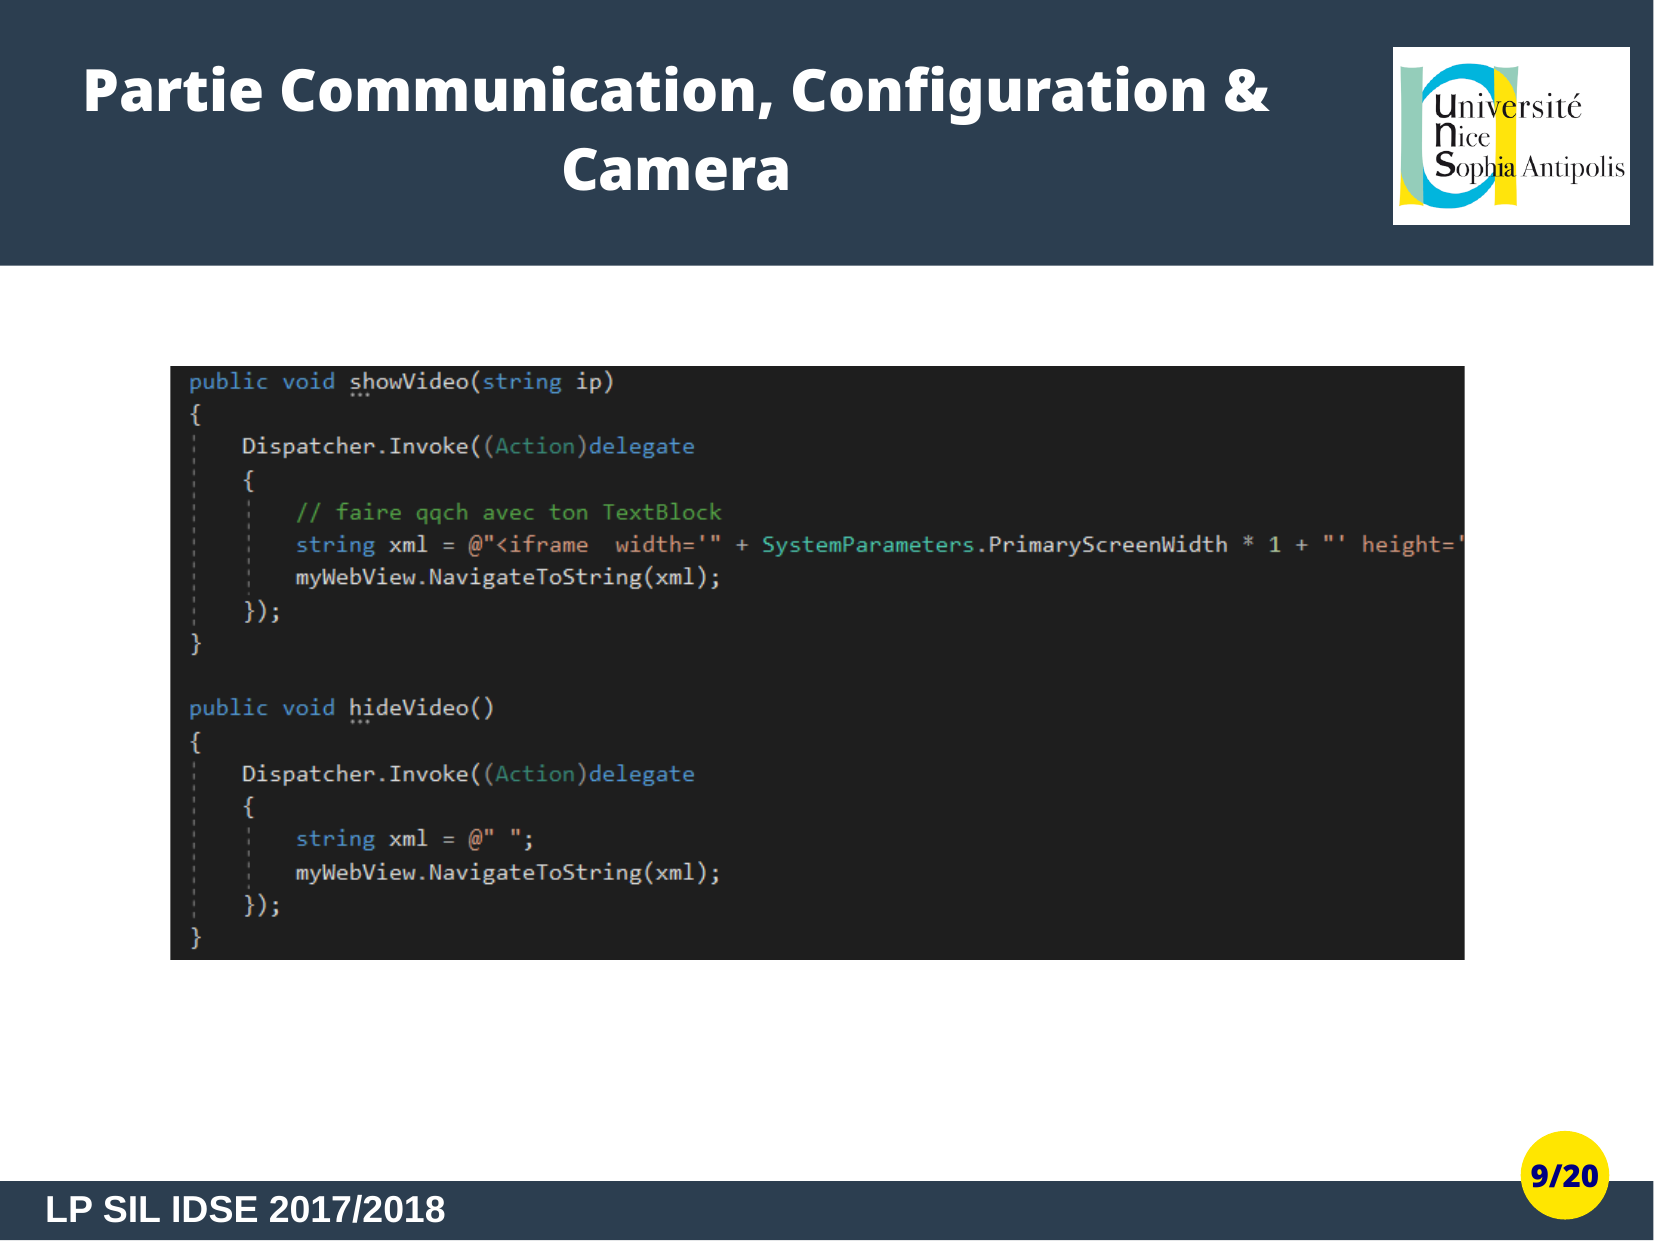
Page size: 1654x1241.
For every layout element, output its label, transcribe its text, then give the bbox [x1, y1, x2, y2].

title Partie Communication, Configuration & Camera [82, 49, 1430, 172]
picture [1393, 47, 1630, 225]
picture [170, 366, 1465, 960]
